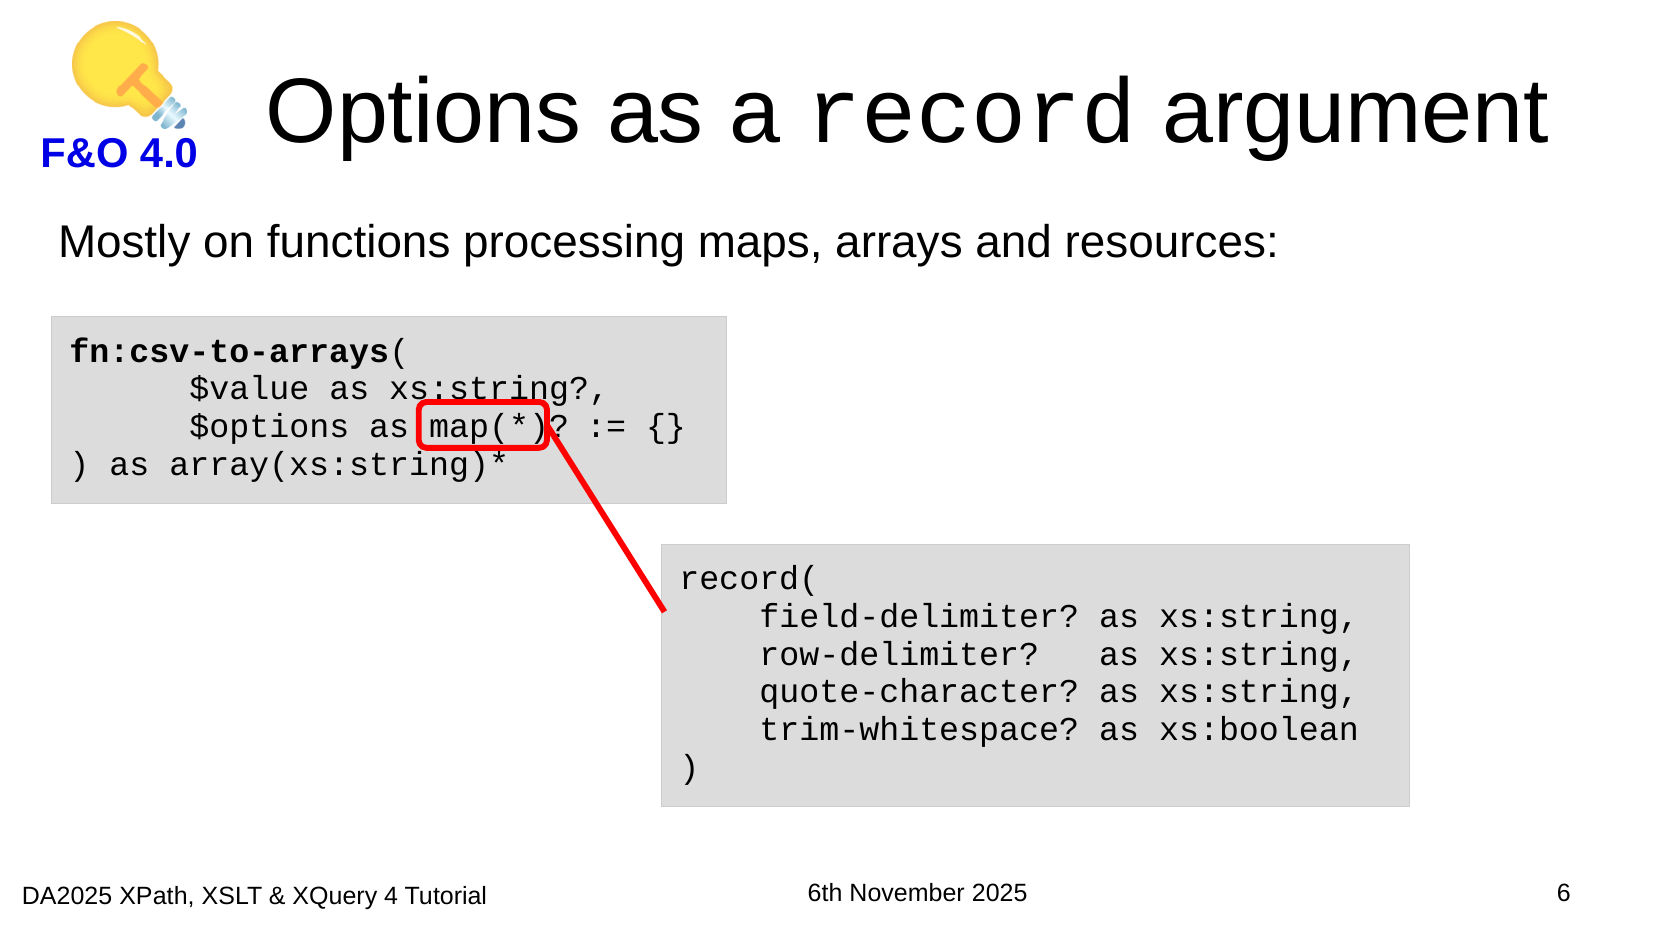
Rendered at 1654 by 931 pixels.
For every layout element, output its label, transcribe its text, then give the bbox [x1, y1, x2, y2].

text_box fn:csv-to-arrays( $value as xs:string?, $options as map(*)? := {} ) as array(xs:string)* [51, 316, 727, 504]
text_box fn:csv-to-arrays( $value as xs:string?, $options as map(*)? := {} ) as array(xs:string)* [422, 405, 544, 444]
list Mostly on functions processing maps, arrays and resources: [58, 215, 1565, 287]
title Options as a record argument [244, 12, 1571, 218]
picture [72, 21, 187, 129]
text_box record( field-delimiter? as xs:string, row-delimiter? as xs:string, quote-character? as xs:string, trim-whitespace? as xs:boolean ) [661, 544, 1410, 807]
